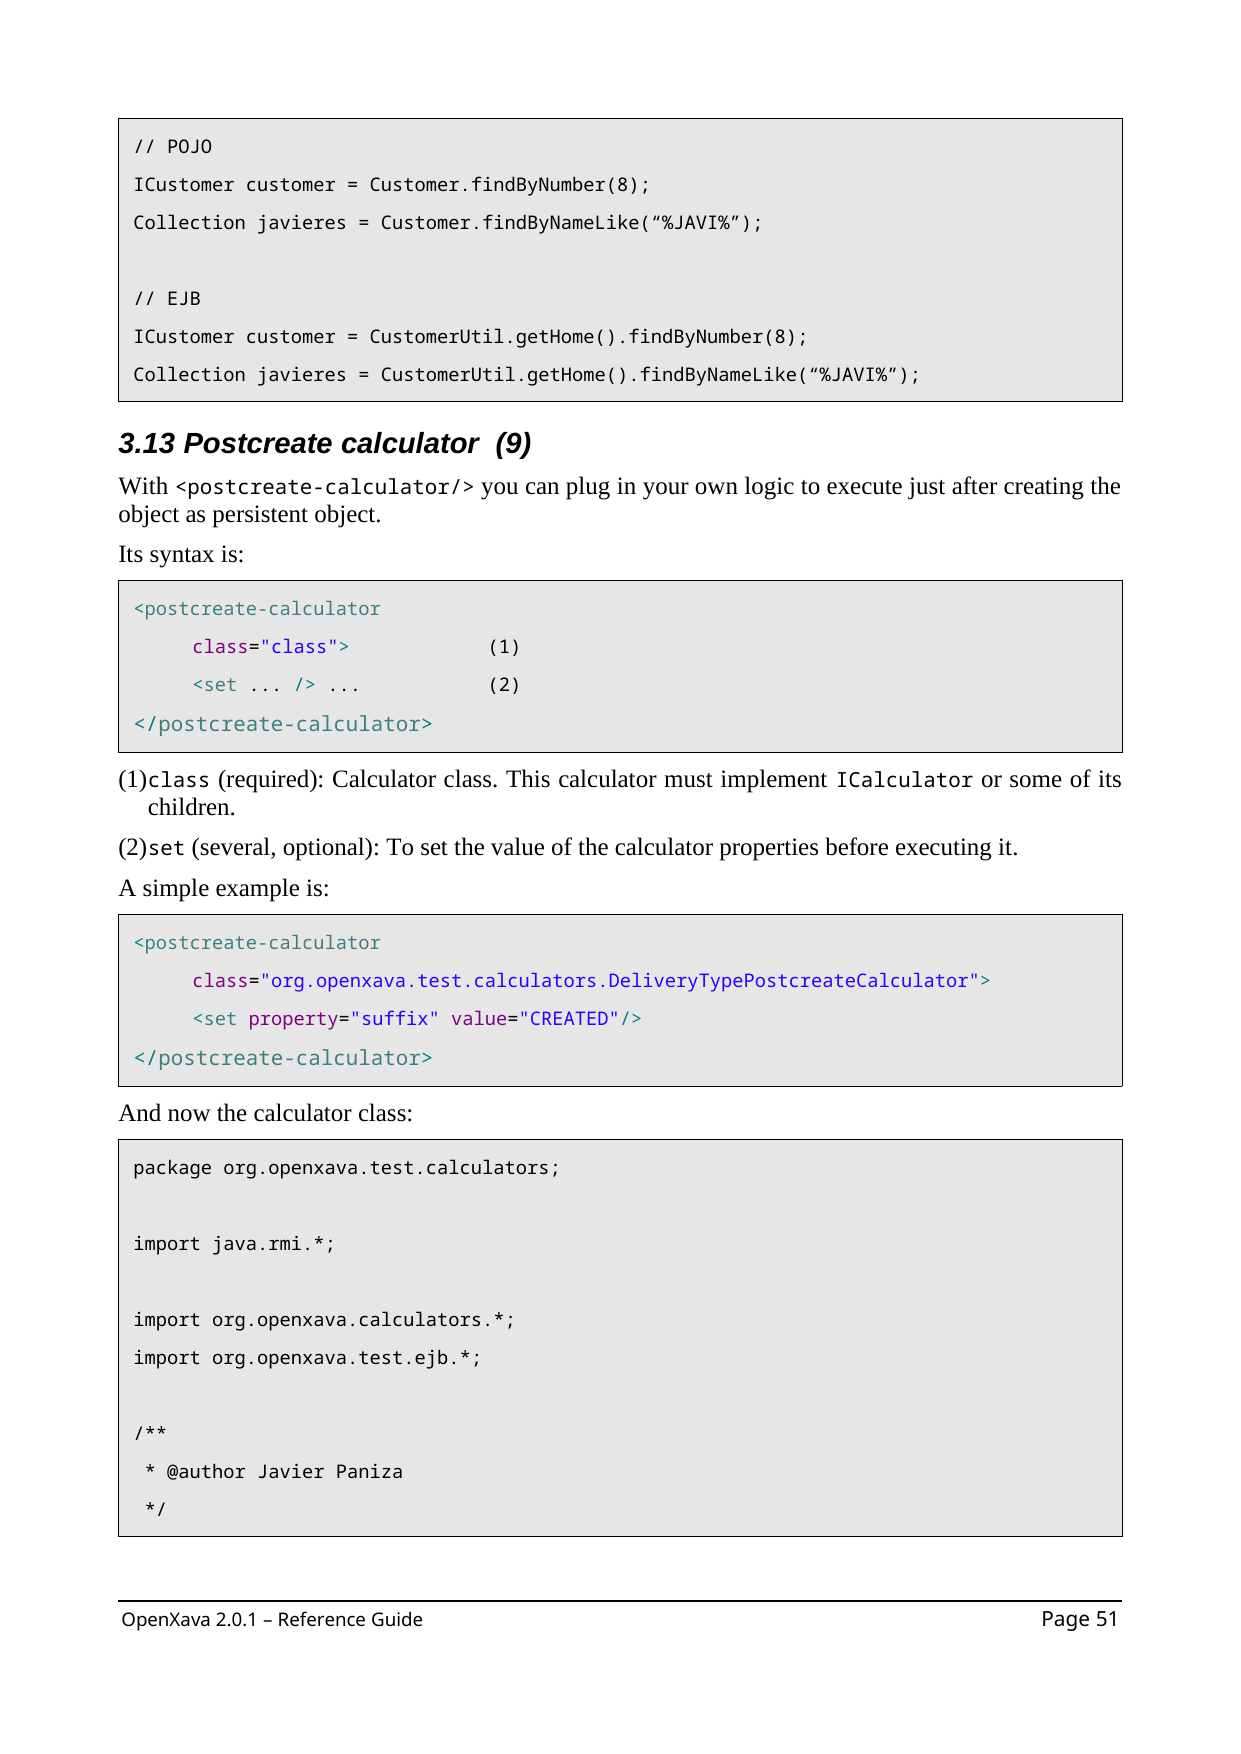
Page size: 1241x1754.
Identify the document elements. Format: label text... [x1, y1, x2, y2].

text <set ... /> ... (2) [119, 656, 1122, 694]
text import org.openxava.calculators.*; [119, 1291, 1122, 1329]
text ICustomer customer = CustomerUtil.getHome().findByNumber(8); [119, 308, 1122, 346]
text Collection javieres = Customer.findByNameLike(“%JAVI%”); [119, 194, 1122, 232]
text import java.rmi.*; [119, 1215, 1122, 1253]
text */ [119, 1481, 1122, 1536]
text <set property="suffix" value="CREATED"/> [119, 990, 1122, 1028]
text package org.openxava.test.calculators; [119, 1140, 1122, 1177]
text class="class"> (1) [119, 618, 1122, 656]
text // POJO [119, 119, 1122, 156]
text Collection javieres = CustomerUtil.getHome().findByNameLike(“%JAVI%”); [119, 346, 1122, 401]
list class (required): Calculator class. This calculator must implement ICalculator or some of its children. [118, 765, 1122, 821]
text With <postcreate-calculator/> you can plug in your own logic to execute just after creating the object as persistent object. [118, 472, 1122, 528]
text ICustomer customer = Customer.findByNumber(8); [119, 156, 1122, 194]
text </postcreate-calculator> [119, 694, 1122, 752]
text /** [119, 1405, 1122, 1443]
subtitle Postcreate calculator (9) [118, 427, 1122, 459]
text import org.openxava.test.ejb.*; [119, 1329, 1122, 1367]
text // EJB [119, 270, 1122, 308]
text A simple example is: [118, 874, 1122, 902]
text * @author Javier Paniza [119, 1443, 1122, 1481]
text Its syntax is: [118, 540, 1122, 568]
text <postcreate-calculator [119, 915, 1122, 952]
text And now the calculator class: [118, 1099, 1122, 1127]
text <postcreate-calculator [119, 581, 1122, 618]
text </postcreate-calculator> [119, 1028, 1122, 1086]
text class="org.openxava.test.calculators.DeliveryTypePostcreateCalculator"> [119, 952, 1122, 990]
list set (several, optional): To set the value of the calculator properties before executing it. [118, 833, 1122, 862]
